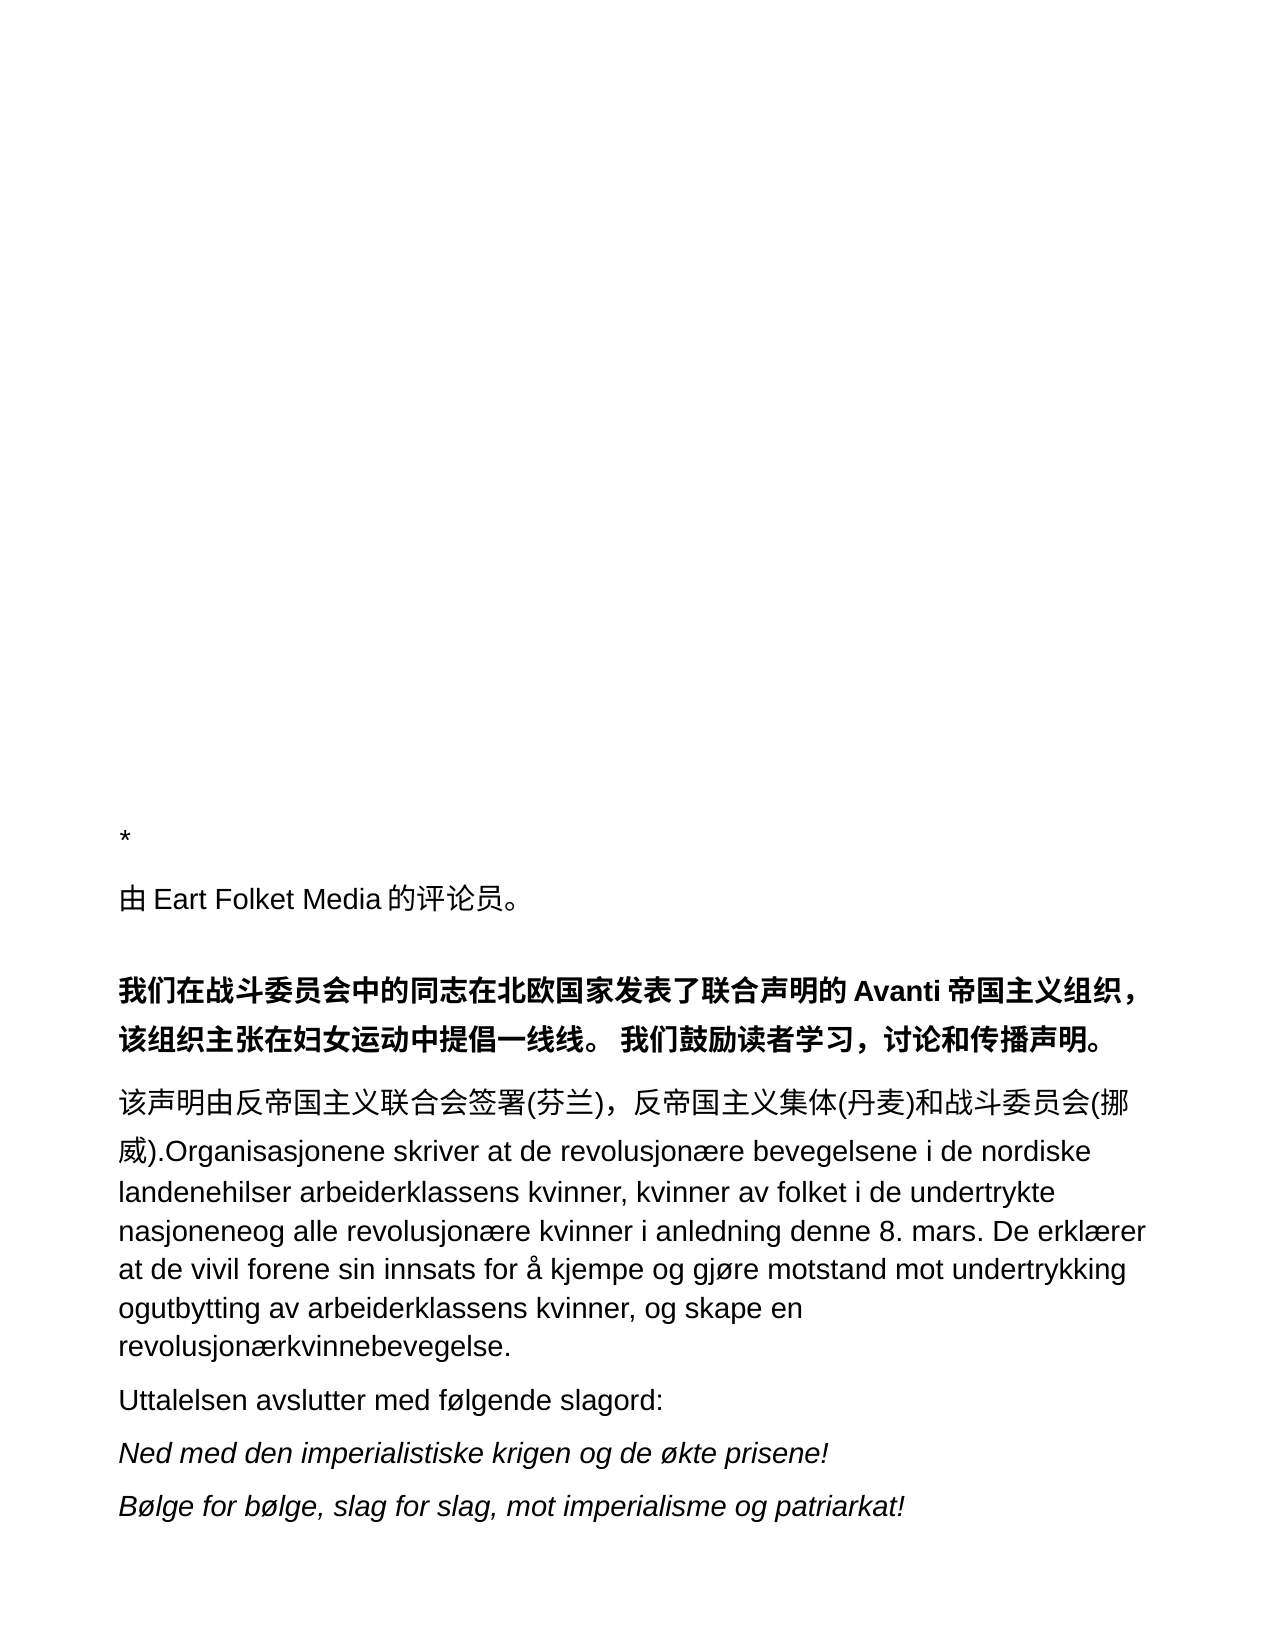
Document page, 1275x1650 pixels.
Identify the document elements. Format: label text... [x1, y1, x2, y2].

text * [118, 118, 1157, 856]
text 该声明由反帝国主义联合会签署(芬兰)，反帝国主义集体(丹麦)和战斗委员会(挪威).Organisasjonene skriver at de revolusjonære bevegelsene i de nordiske landenehilser arbeiderklassens kvinner, kvinner av folket i de undertrykte nasjoneneog alle revolusjonære kvinner i anledning denne 8. mars. De erklærer at de vivil forene sin innsats for å kjempe og gjøre motstand mot undertrykking ogutbytting av arbeiderklassens kvinner, og skape en revolusjonærkvinnebevegelse. [118, 1079, 1157, 1363]
text 由Eart Folket Media的评论员。 [118, 876, 1157, 918]
text Bølge for bølge, slag for slag, mot imperialisme og patriarkat! [118, 1489, 1157, 1522]
text Ned med den imperialistiske krigen og de økte prisene! [118, 1436, 1157, 1469]
text Uttalelsen avslutter med følgende slagord: [118, 1383, 1157, 1416]
text 我们在战斗委员会中的同志在北欧国家发表了联合声明的Avanti帝国主义组织，该组织主张在妇女运动中提倡一线线。 我们鼓励读者学习，讨论和传播声明。 [118, 968, 1157, 1059]
